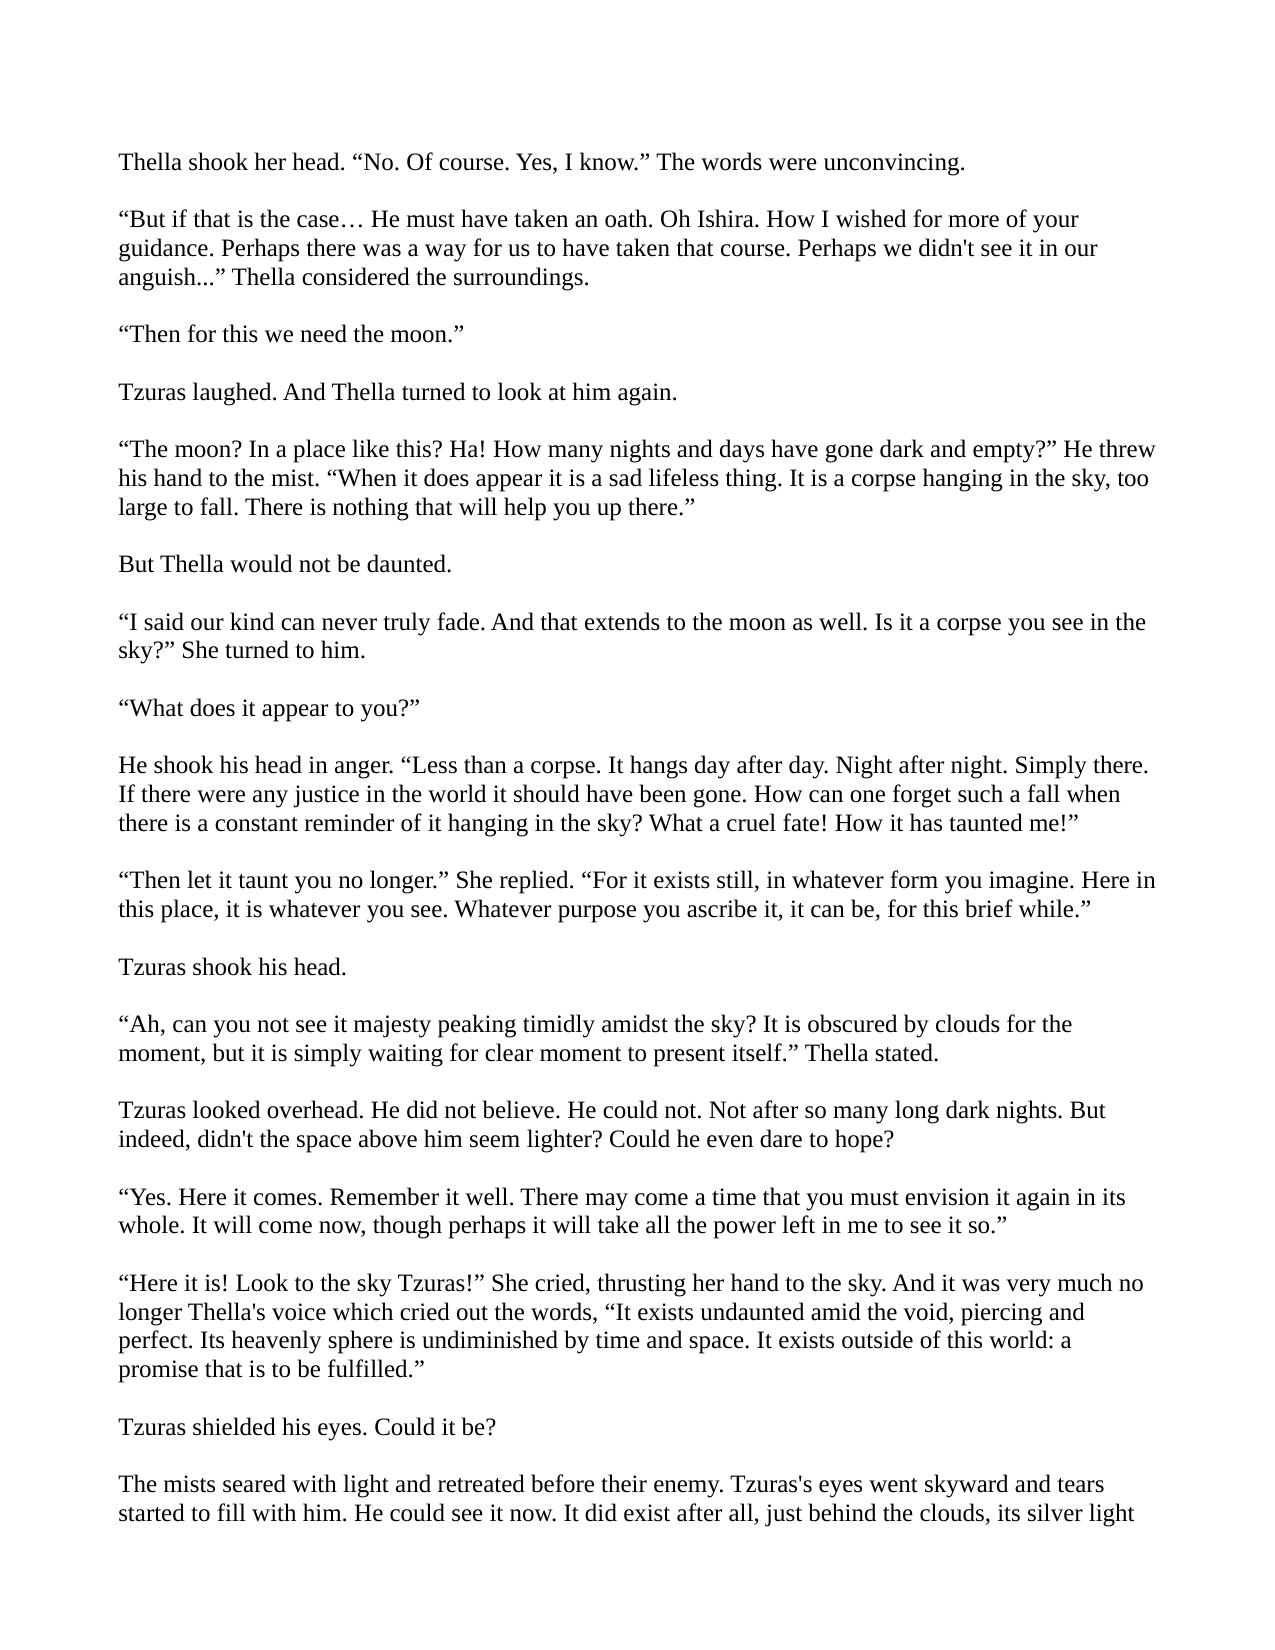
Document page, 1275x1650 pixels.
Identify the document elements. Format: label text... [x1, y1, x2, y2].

text “The moon? In a place like this? Ha! How many nights and days have gone dark and empty?” He threw his hand to the mist. “When it does appear it is a sad lifeless thing. It is a corpse hanging in the sky, too large to fall. There is nothing that will help you up there.” [118, 434, 1157, 521]
text The mists seared with light and retreated before their enemy. Tzuras's eyes went skyward and tears started to fill with him. He could see it now. It did exist after all, just behind the clouds, its silver light [118, 1469, 1157, 1527]
text “I said our kind can never truly fade. And that extends to the moon as well. Is it a corpse you see in the sky?” She turned to him. [118, 607, 1157, 664]
text “What does it appear to you?” [118, 693, 1157, 722]
text “Ah, can you not see it majesty peaking timidly amidst the sky? It is obscured by clouds for the moment, but it is simply waiting for clear moment to present itself.” Thella stated. [118, 1009, 1157, 1067]
text Tzuras shook his head. [118, 952, 1157, 981]
text “Then let it taunt you no longer.” She replied. “For it exists still, in whatever form you imagine. Here in this place, it is whatever you see. Whatever purpose you ascribe it, it can be, for this brief while.” [118, 866, 1157, 923]
text Tzuras laughed. And Thella turned to look at him again. [118, 377, 1157, 406]
text He shook his head in anger. “Less than a corpse. It hangs day after day. Night after night. Simply there. If there were any justice in the world it should have been gone. How can one forget such a fall when there is a constant reminder of it hanging in the sky? What a cruel fate! How it has taunted me!” [118, 751, 1157, 837]
text Tzuras looked overhead. He did not believe. He could not. Not after so many long dark nights. But indeed, didn't the space above him seem lighter? Could he even dare to hope? [118, 1096, 1157, 1153]
text “Yes. Here it comes. Remember it well. There may come a time that you must envision it again in its whole. It will come now, though perhaps it will take all the power left in me to see it so.” [118, 1182, 1157, 1239]
text “Then for this we need the moon.” [118, 319, 1157, 348]
text “Here it is! Look to the sky Tzuras!” She cried, thrusting her hand to the sky. And it was very much no longer Thella's voice which cried out the words, “It exists undaunted amid the void, piercing and perfect. Its heavenly sphere is undiminished by time and space. It exists outside of this world: a promise that is to be fulfilled.” [118, 1268, 1157, 1383]
text Thella shook her head. “No. Of course. Yes, I know.” The words were unconvincing. [118, 147, 1157, 176]
text Tzuras shielded his eyes. Could it be? [118, 1412, 1157, 1441]
text “But if that is the case… He must have taken an oath. Oh Ishira. How I wished for more of your guidance. Perhaps there was a way for us to have taken that course. Perhaps we didn't see it in our anguish...” Thella considered the surroundings. [118, 204, 1157, 291]
text But Thella would not be daunted. [118, 549, 1157, 578]
